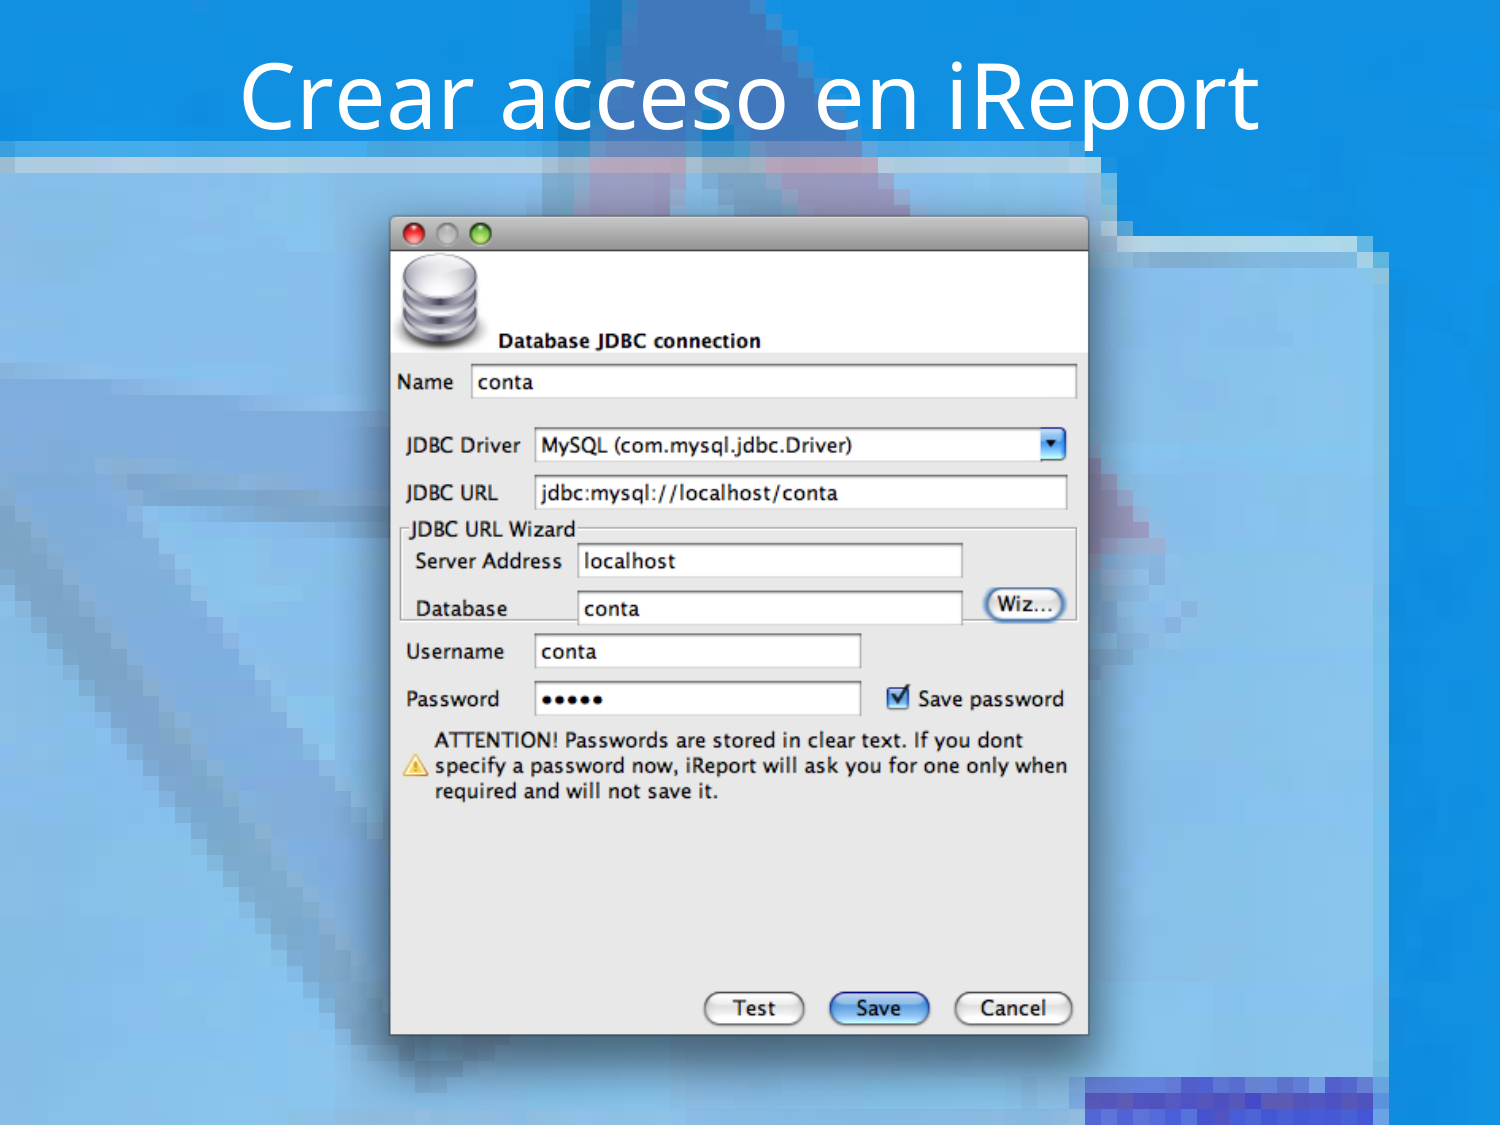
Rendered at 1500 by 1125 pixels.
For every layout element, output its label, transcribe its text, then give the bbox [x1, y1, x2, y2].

title Crear acceso en iReport [112, 0, 1388, 214]
picture [0, 0, 1500, 1125]
